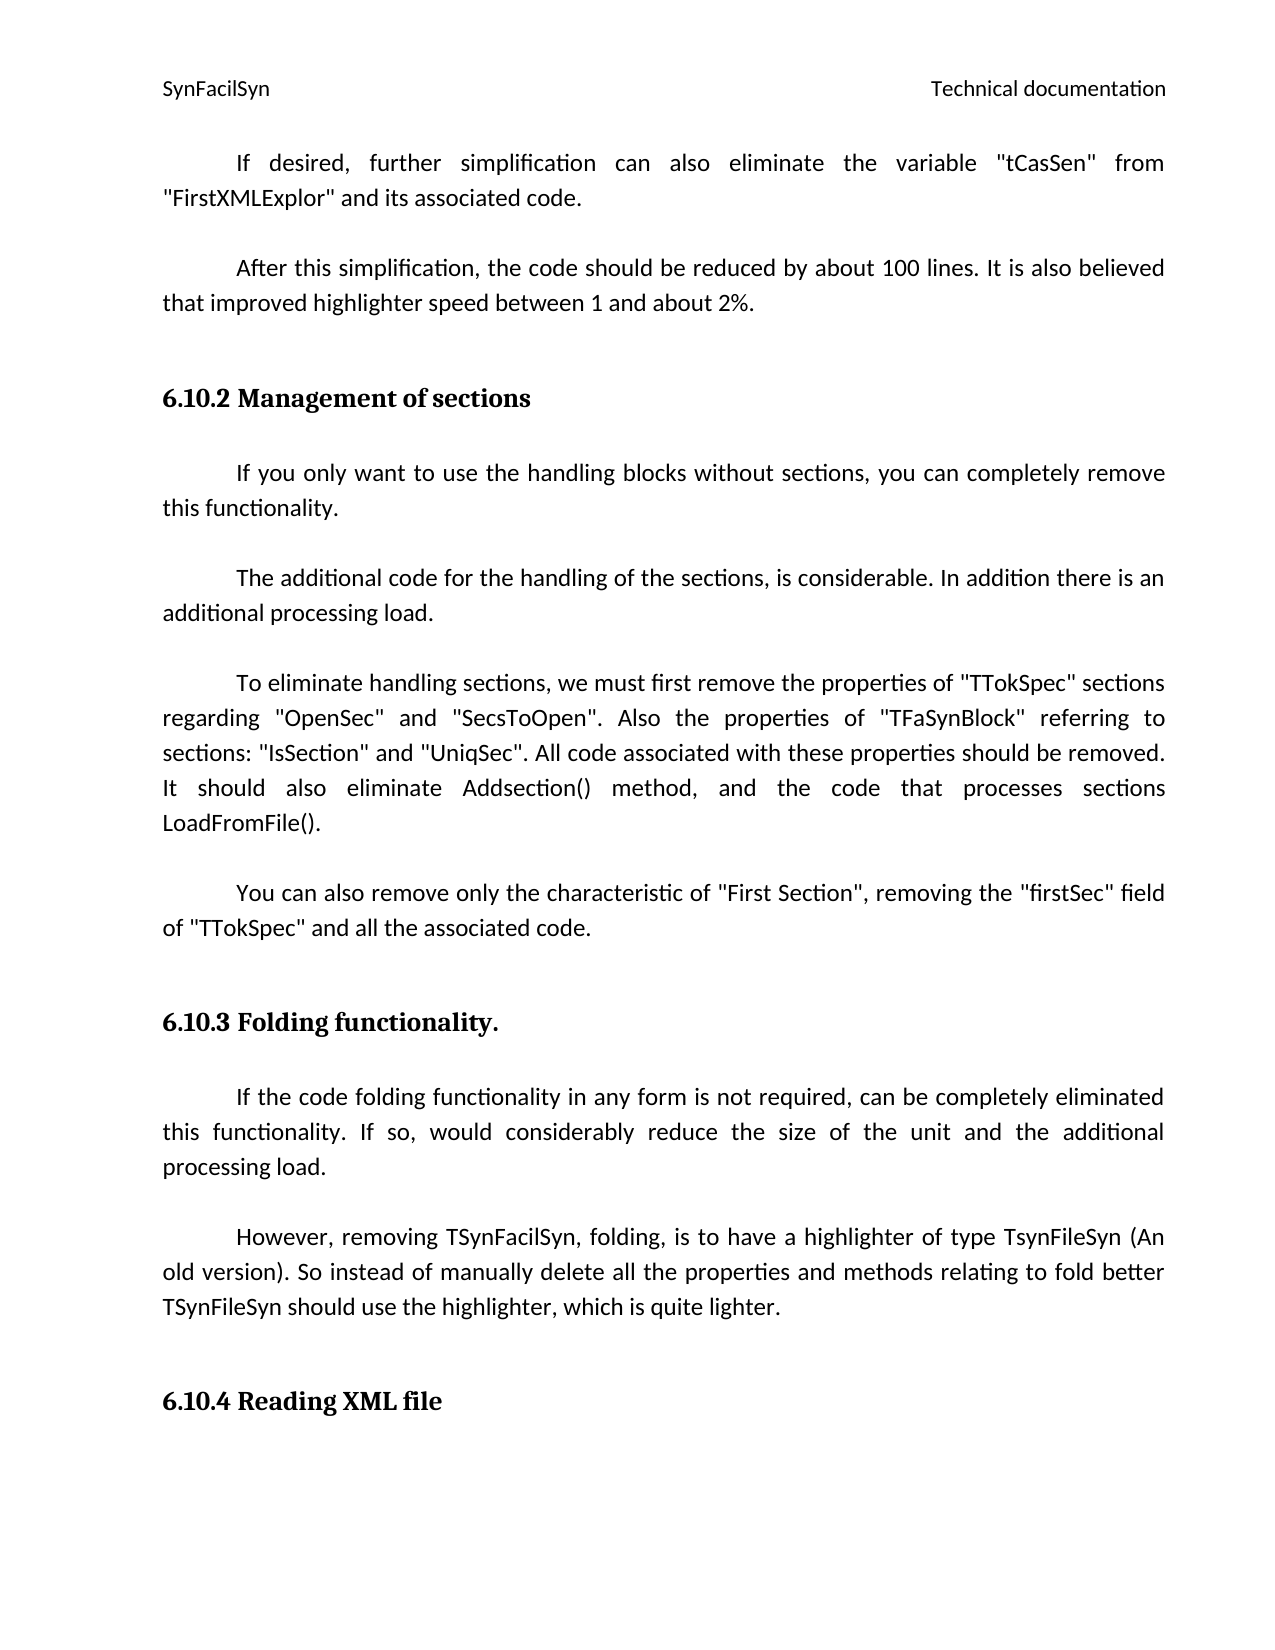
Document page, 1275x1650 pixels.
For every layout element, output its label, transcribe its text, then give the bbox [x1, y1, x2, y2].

text However, removing TSynFacilSyn, folding, is to have a highlighter of type TsynFileSyn (An old version). So instead of manually delete all the properties and methods relating to fold better TSynFileSyn should use the highlighter, which is quite lighter. [162, 1221, 1167, 1321]
text You can also remove only the characteristic of "First Section", removing the "firstSec" field of "TTokSpec" and all the associated code. [162, 877, 1167, 942]
text If desired, further simplification can also eliminate the variable "tCasSen" from "FirstXMLExplor" and its associated code. [162, 148, 1167, 213]
subtitle Reading XML file [162, 1386, 1167, 1417]
text After this simplification, the code should be reduced by about 100 lines. It is also believed that improved highlighter speed between 1 and about 2%. [162, 253, 1167, 318]
text If you only want to use the handling blocks without sections, you can completely remove this functionality. [162, 457, 1167, 522]
subtitle Folding functionality. [162, 1007, 1167, 1038]
text If the code folding functionality in any form is not required, can be completely eliminated this functionality. If so, would considerably reduce the size of the unit and the additional processing load. [162, 1081, 1167, 1181]
subtitle Management of sections [162, 383, 1167, 414]
text To eliminate handling sections, we must first remove the properties of "TTokSpec" sections regarding "OpenSec" and "SecsToOpen". Also the properties of "TFaSynBlock" referring to sections: "IsSection" and "UniqSec". All code associated with these properties should be removed. It should also eliminate Addsection() method, and the code that processes sections LoadFromFile(). [162, 667, 1167, 837]
text The additional code for the handling of the sections, is considerable. In addition there is an additional processing load. [162, 562, 1167, 627]
